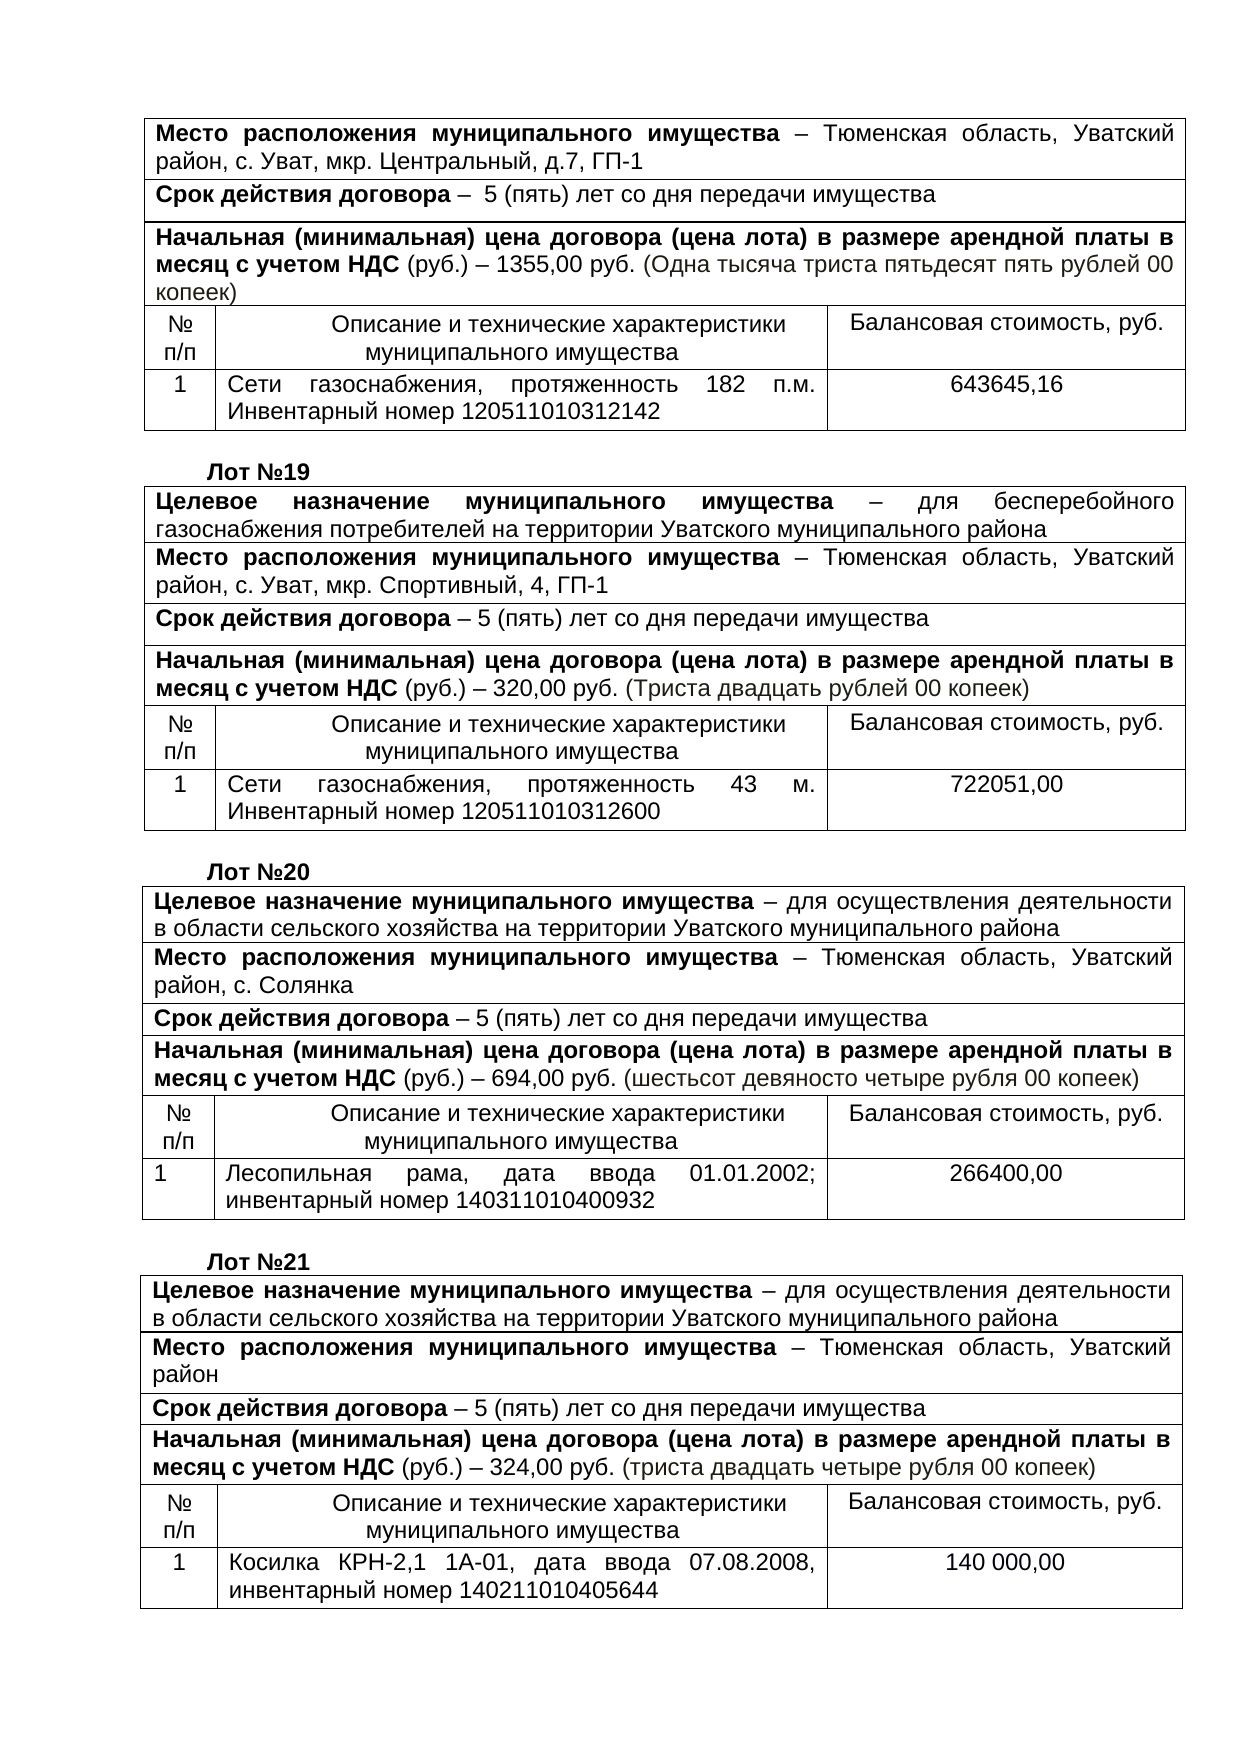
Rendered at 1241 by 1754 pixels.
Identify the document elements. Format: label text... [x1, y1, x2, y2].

table_cell Описание и технические характеристики муниципального имущества [215, 1096, 827, 1158]
text Лот №20 [148, 858, 1181, 886]
table_cell Место расположения муниципального имущества – Тюменская область, Уватский район, с. Солянка [143, 943, 1184, 1003]
table_header Целевое назначение муниципального имущества – для бесперебойного газоснабжения потребителей на территории Уватского муниципального района [145, 487, 1185, 542]
table_cell № п/п [145, 306, 215, 368]
table_cell Косилка КРН-2,1 1А-01, дата ввода 07.08.2008, инвентарный номер 140211010405644 [218, 1548, 827, 1608]
table_cell 1 [145, 370, 215, 429]
table_cell Начальная (минимальная) цена договора (цена лота) в размере арендной платы в месяц с учетом НДС (руб.) – 324,00 руб. (триста двадцать четыре рубля 00 копеек) [141, 1425, 1182, 1484]
text Лот №21 [148, 1247, 1181, 1275]
table_cell Срок действия договора – 5 (пять) лет со дня передачи имущества [145, 604, 1185, 645]
table_cell 643645,16 [828, 370, 1185, 429]
table_cell Сети газоснабжения, протяженность 182 п.м. Инвентарный номер 120511010312142 [216, 370, 827, 429]
table_cell 140 000,00 [828, 1548, 1182, 1608]
table_cell Описание и технические характеристики муниципального имущества [218, 1485, 827, 1547]
table_cell № п/п [143, 1096, 214, 1158]
table_cell Начальная (минимальная) цена договора (цена лота) в размере арендной платы в месяц с учетом НДС (руб.) – 320,00 руб. (Триста двадцать рублей 00 копеек) [145, 646, 1185, 705]
table_cell Место расположения муниципального имущества – Тюменская область, Уватский район [141, 1333, 1182, 1392]
table_cell Сети газоснабжения, протяженность 43 м. Инвентарный номер 120511010312600 [216, 770, 827, 829]
table_cell 722051,00 [828, 770, 1185, 829]
table_cell 1 [143, 1159, 214, 1219]
table_cell Начальная (минимальная) цена договора (цена лота) в размере арендной платы в месяц с учетом НДС (руб.) – 1355,00 руб. (Одна тысяча триста пятьдесят пять рублей 00 копеек) [145, 223, 1185, 305]
table_cell Срок действия договора – 5 (пять) лет со дня передачи имущества [145, 180, 1185, 221]
table_cell Срок действия договора – 5 (пять) лет со дня передачи имущества [143, 1004, 1184, 1035]
table_cell Балансовая стоимость, руб. [828, 1485, 1182, 1547]
table_cell Срок действия договора – 5 (пять) лет со дня передачи имущества [141, 1394, 1182, 1424]
table_header Целевое назначение муниципального имущества – для осуществления деятельности в области сельского хозяйства на территории Уватского муниципального района [143, 887, 1184, 942]
table_header Целевое назначение муниципального имущества – для осуществления деятельности в области сельского хозяйства на территории Уватского муниципального района [141, 1276, 1182, 1331]
table_cell Балансовая стоимость, руб. [828, 1096, 1184, 1158]
table_cell Начальная (минимальная) цена договора (цена лота) в размере арендной платы в месяц с учетом НДС (руб.) – 694,00 руб. (шестьсот девяносто четыре рубля 00 копеек) [143, 1036, 1184, 1094]
text Лот №19 [148, 458, 1181, 486]
table_cell Лесопильная рама, дата ввода 01.01.2002; инвентарный номер 140311010400932 [215, 1159, 827, 1219]
table_cell Балансовая стоимость, руб. [828, 706, 1185, 768]
table_cell 1 [141, 1548, 217, 1608]
table_cell Описание и технические характеристики муниципального имущества [216, 706, 827, 768]
table_cell № п/п [145, 706, 215, 768]
table_cell Место расположения муниципального имущества – Тюменская область, Уватский район, с. Уват, мкр. Центральный, д.7, ГП-1 [145, 119, 1185, 179]
table_cell Балансовая стоимость, руб. [828, 306, 1185, 368]
table_cell Описание и технические характеристики муниципального имущества [216, 306, 827, 368]
table_cell Место расположения муниципального имущества – Тюменская область, Уватский район, с. Уват, мкр. Спортивный, 4, ГП-1 [145, 543, 1185, 603]
table_cell 266400,00 [828, 1159, 1184, 1219]
table_cell 1 [145, 770, 215, 829]
table_cell № п/п [141, 1485, 217, 1547]
